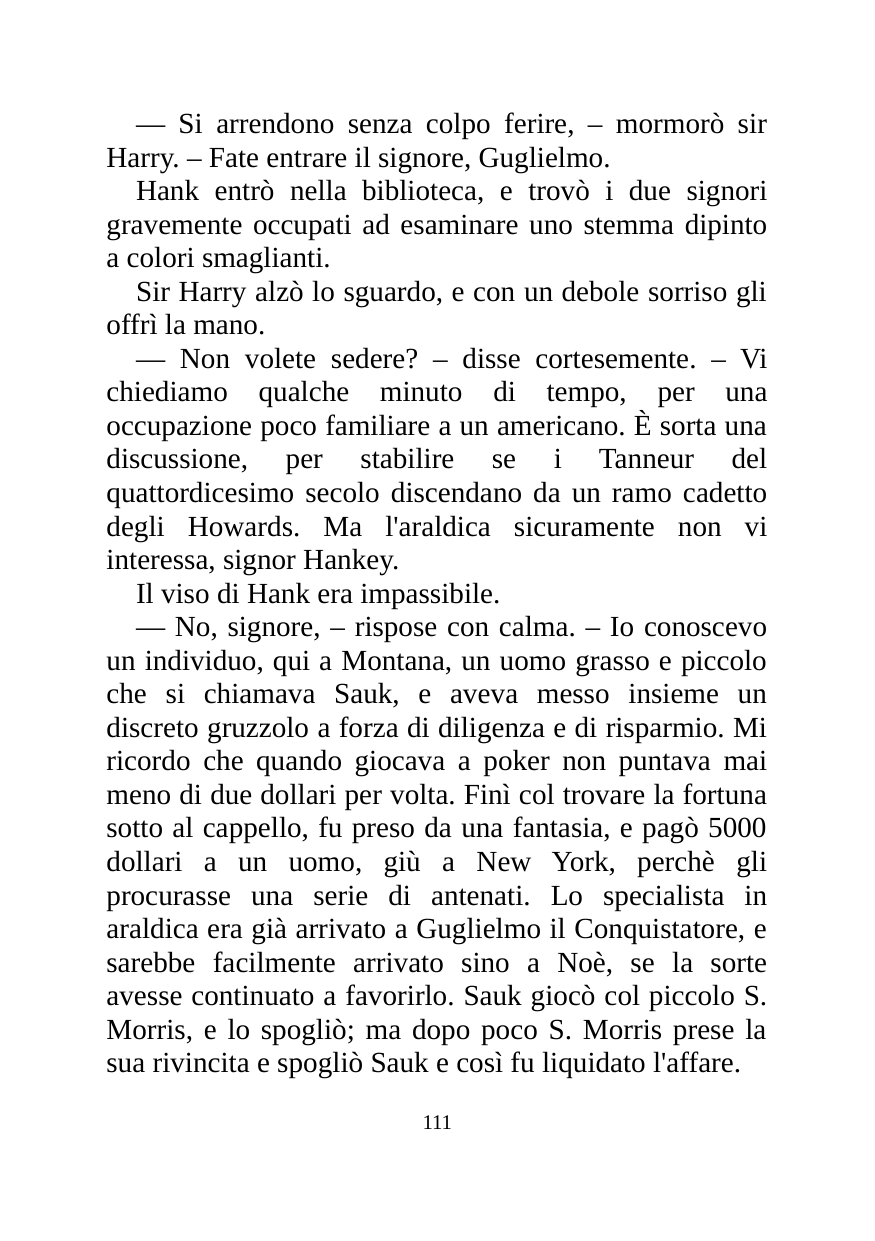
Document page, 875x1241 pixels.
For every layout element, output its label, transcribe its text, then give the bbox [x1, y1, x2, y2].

text — Si arrendono senza colpo ferire, – mormorò sir Harry. – Fate entrare il signore, Guglielmo. [106, 106, 768, 173]
text Sir Harry alzò lo sguardo, e con un debole sorriso gli offrì la mano. [106, 274, 768, 341]
text Il viso di Hank era impassibile. [106, 576, 768, 609]
text — No, signore, – rispose con calma. – Io conoscevo un individuo, qui a Montana, un uomo grasso e piccolo che si chiamava Sauk, e aveva messo insieme un discreto gruzzolo a forza di diligenza e di risparmio. Mi ricordo che quando giocava a poker non puntava mai meno di due dollari per volta. Finì col trovare la fortuna sotto al cappello, fu preso da una fantasia, e pagò 5000 dollari a un uomo, giù a New York, perchè gli procurasse una serie di antenati. Lo specialista in araldica era già arrivato a Guglielmo il Conquistatore, e sarebbe facilmente arrivato sino a Noè, se la sorte avesse continuato a favorirlo. Sauk giocò col piccolo S. Morris, e lo spogliò; ma dopo poco S. Morris prese la sua rivincita e spogliò Sauk e così fu liquidato l'affare. [106, 609, 768, 1079]
text — Non volete sedere? – disse cortesemente. – Vi chiediamo qualche minuto di tempo, per una occupazione poco familiare a un americano. È sorta una discussione, per stabilire se i Tanneur del quattordicesimo secolo discendano da un ramo cadetto degli Howards. Ma l'araldica sicuramente non vi interessa, signor Hankey. [106, 341, 768, 576]
text Hank entrò nella biblioteca, e trovò i due signori gravemente occupati ad esaminare uno stemma dipinto a colori smaglianti. [106, 173, 768, 274]
